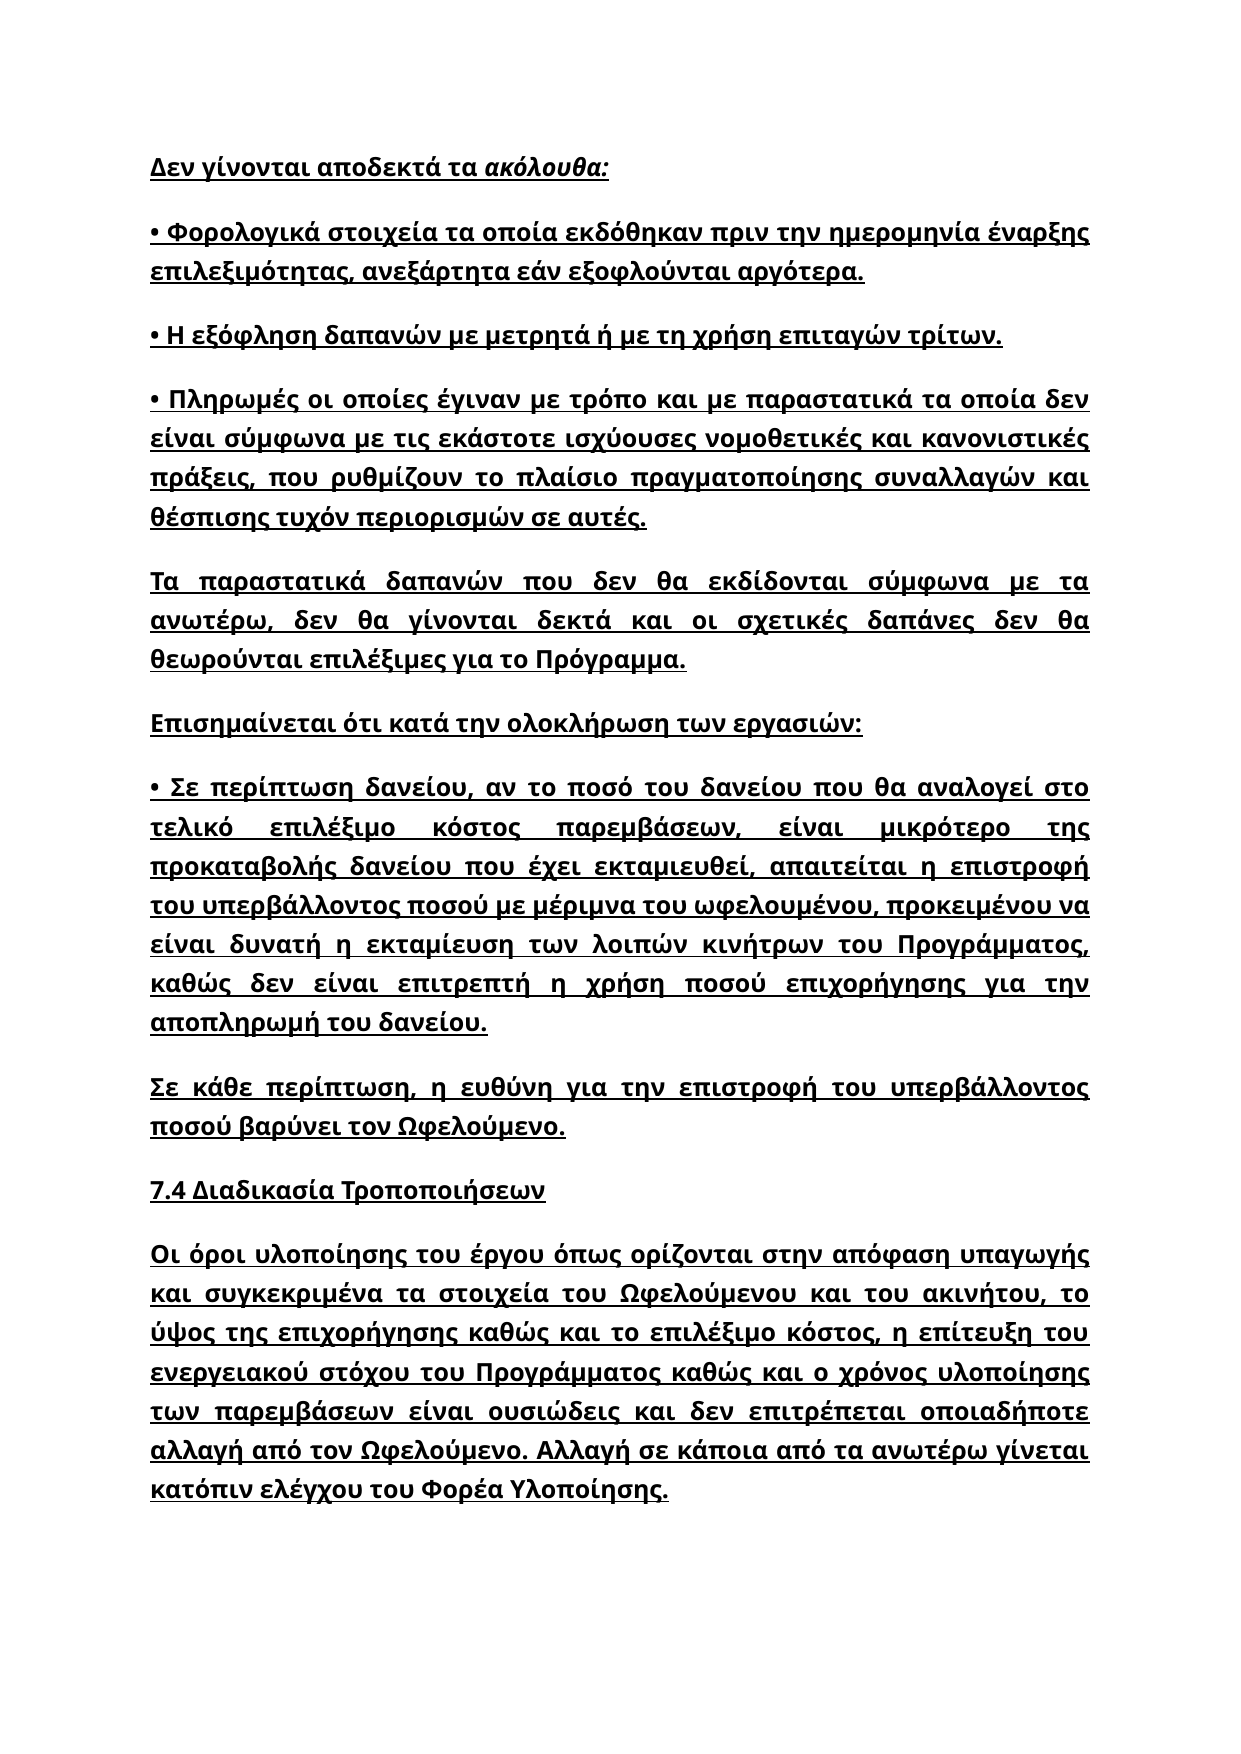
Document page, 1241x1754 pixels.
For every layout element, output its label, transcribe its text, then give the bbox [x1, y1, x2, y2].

text αποπληρωμή του δανείου. [150, 997, 1090, 1039]
text επιλεξιμότητας, ανεξάρτητα εάν εξοφλούνται αργότερα. [150, 245, 1090, 287]
text • Σε περίπτωση δανείου, αν το ποσό του δανείου που θα αναλογεί στο [150, 770, 1090, 799]
text ανωτέρω, δεν θα γίνονται δεκτά και οι σχετικές δαπάνες δεν θα [150, 594, 1090, 631]
text ύψος της επιχορήγησης καθώς και το επιλέξιμο κόστος, η επίτευξη του [150, 1307, 1090, 1344]
text τελικό επιλέξιμο κόστος παρεμβάσεων, είναι μικρότερο της [150, 801, 1090, 838]
text καθώς δεν είναι επιτρεπτή η χρήση ποσού επιχορήγησης για την [150, 957, 1090, 995]
text Οι όροι υλοποίησης του έργου όπως ορίζονται στην απόφαση υπαγωγής [150, 1237, 1090, 1266]
text προκαταβολής δανείου που έχει εκταμιευθεί, απαιτείται η επιστροφή [150, 840, 1090, 877]
text κατόπιν ελέγχου του Φορέα Υλοποίησης. [150, 1463, 1090, 1506]
text 7.4 Διαδικασία Τροποποιήσεων [150, 1172, 1090, 1207]
text Δεν γίνονται αποδεκτά τα ακόλουθα: [150, 150, 1090, 184]
text των παρεμβάσεων είναι ουσιώδεις και δεν επιτρέπεται οποιαδήποτε [150, 1385, 1090, 1422]
text • Φορολογικά στοιχεία τα οποία εκδόθηκαν πριν την ημερομηνία έναρξης [150, 214, 1090, 243]
text θεωρούνται επιλέξιμες για το Πρόγραμμα. [150, 633, 1090, 676]
text Επισημαίνεται ότι κατά την ολοκλήρωση των εργασιών: [150, 706, 1090, 740]
text • Η εξόφληση δαπανών με μετρητά ή με τη χρήση επιταγών τρίτων. [150, 317, 1090, 352]
text του υπερβάλλοντος ποσού με μέριμνα του ωφελουμένου, προκειμένου να [150, 879, 1090, 916]
text αλλαγή από τον Ωφελούμενο. Αλλαγή σε κάποια από τα ανωτέρω γίνεται [150, 1424, 1090, 1461]
text πράξεις, που ρυθμίζουν το πλαίσιο πραγματοποίησης συναλλαγών και [150, 452, 1090, 489]
text είναι δυνατή η εκταμίευση των λοιπών κινήτρων του Προγράμματος, [150, 918, 1090, 956]
text ενεργειακού στόχου του Προγράμματος καθώς και ο χρόνος υλοποίησης [150, 1346, 1090, 1383]
text ποσού βαρύνει τον Ωφελούμενο. [150, 1100, 1090, 1142]
text και συγκεκριμένα τα στοιχεία του Ωφελούμενου και του ακινήτου, το [150, 1267, 1090, 1305]
text Τα παραστατικά δαπανών που δεν θα εκδίδονται σύμφωνα με τα [150, 563, 1090, 592]
text • Πληρωμές οι οποίες έγιναν με τρόπο και με παραστατικά τα οποία δεν [150, 382, 1090, 411]
text είναι σύμφωνα με τις εκάστοτε ισχύουσες νομοθετικές και κανονιστικές [150, 412, 1090, 450]
text θέσπισης τυχόν περιορισμών σε αυτές. [150, 491, 1090, 533]
text Σε κάθε περίπτωση, η ευθύνη για την επιστροφή του υπερβάλλοντος [150, 1069, 1090, 1098]
